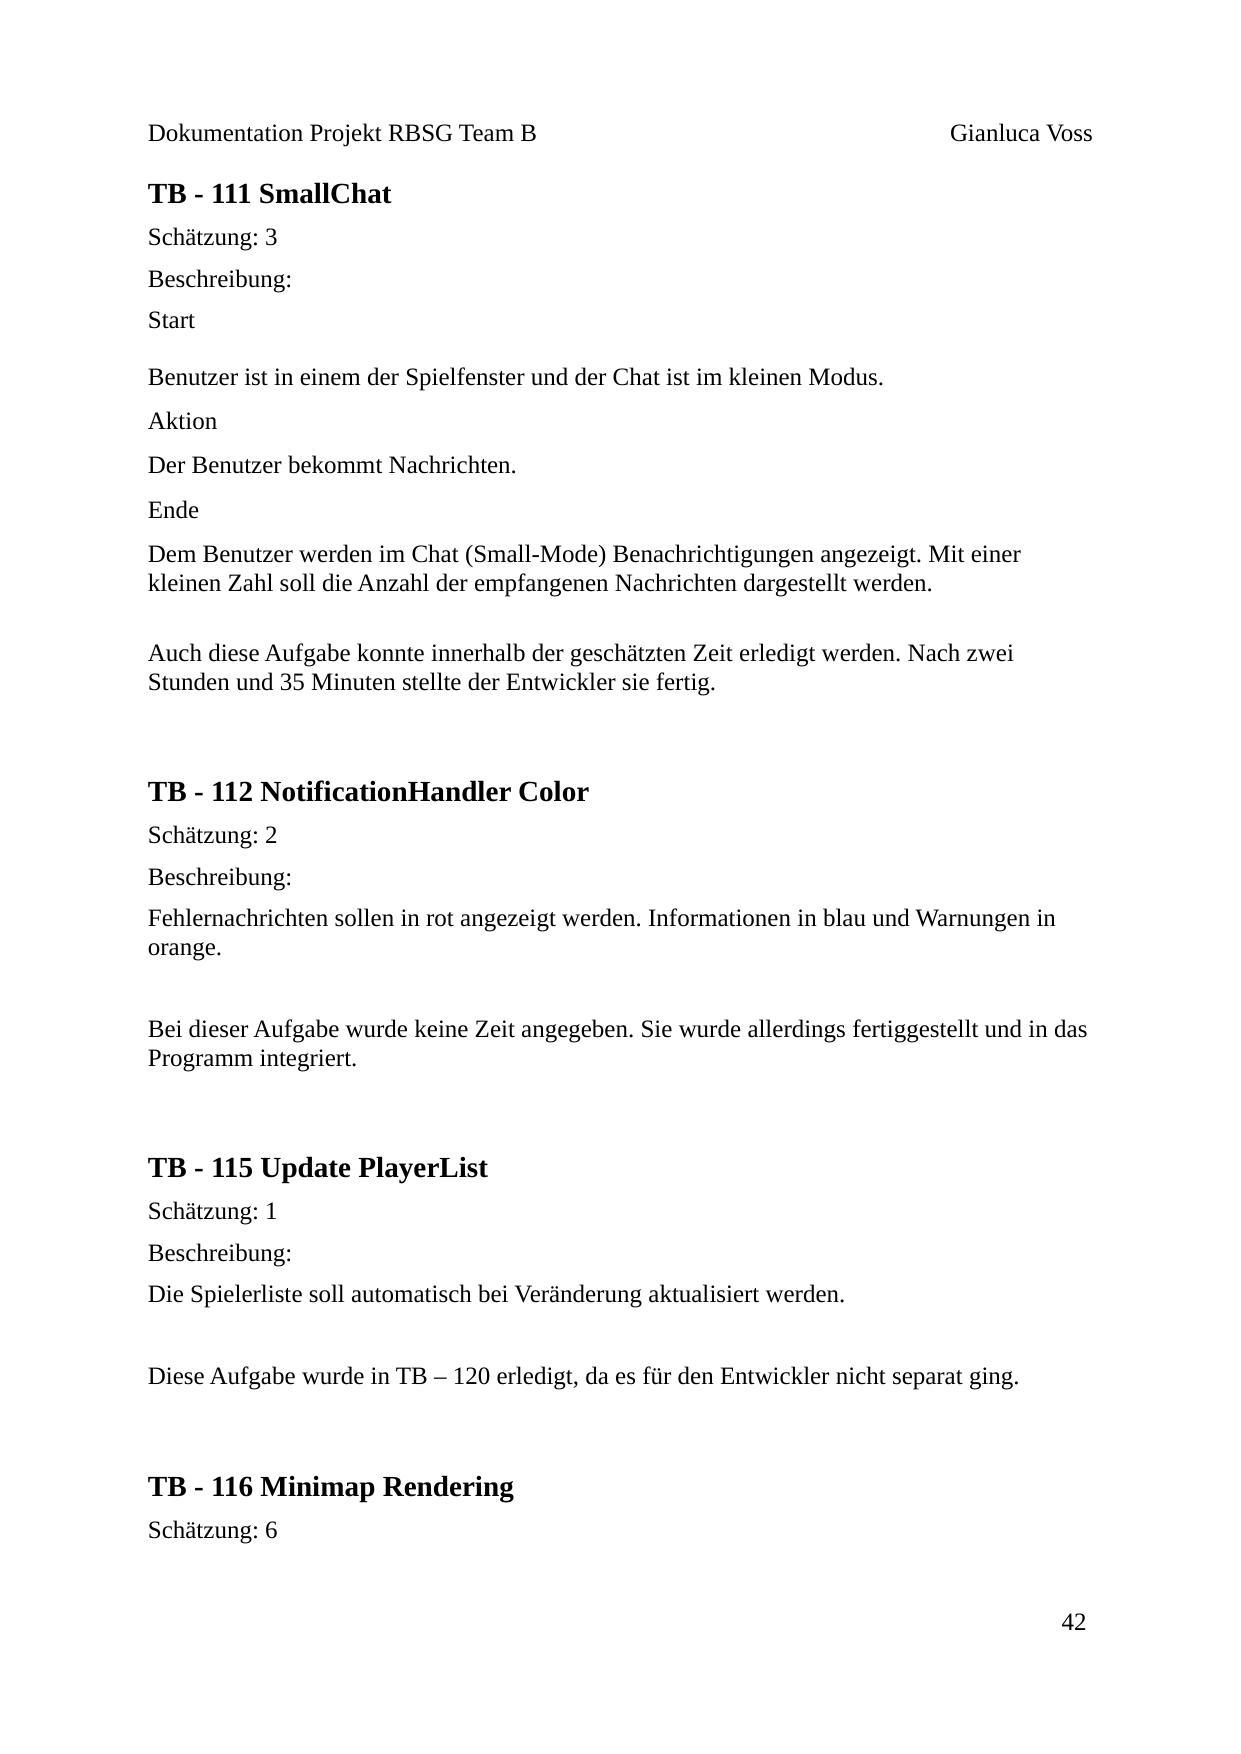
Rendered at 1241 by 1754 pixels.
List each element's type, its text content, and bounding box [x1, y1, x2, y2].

text Beschreibung: [148, 1238, 1093, 1266]
text Diese Aufgabe wurde in TB – 120 erledigt, da es für den Entwickler nicht separat ging. [148, 1361, 1093, 1390]
text Aktion [148, 406, 1093, 435]
text Schätzung: 6 [148, 1515, 1093, 1544]
text Die Spielerliste soll automatisch bei Veränderung aktualisiert werden. [148, 1279, 1093, 1308]
text Start [148, 305, 1093, 334]
text Der Benutzer bekommt Nachrichten. [148, 451, 1093, 479]
text Ende [148, 495, 1093, 524]
subtitle TB - 115 Update PlayerList [148, 1150, 1093, 1184]
subtitle TB - 111 SmallChat [148, 176, 1093, 210]
text Auch diese Aufgabe konnte innerhalb der geschätzten Zeit erledigt werden. Nach zwei Stunden und 35 Minuten stellte der Entwickler sie fertig. [148, 638, 1093, 696]
text Schätzung: 2 [148, 820, 1093, 849]
text Dem Benutzer werden im Chat (Small-Mode) Benachrichtigungen angezeigt. Mit einer kleinen Zahl soll die Anzahl der empfangenen Nachrichten dargestellt werden. [148, 539, 1093, 597]
subtitle TB - 116 Minimap Rendering [148, 1469, 1093, 1502]
text Beschreibung: [148, 264, 1093, 292]
text Benutzer ist in einem der Spielfenster und der Chat ist im kleinen Modus. [148, 362, 1093, 391]
text Schätzung: 3 [148, 222, 1093, 251]
text Bei dieser Aufgabe wurde keine Zeit angegeben. Sie wurde allerdings fertiggestellt und in das Programm integriert. [148, 1014, 1093, 1072]
text Schätzung: 1 [148, 1196, 1093, 1225]
text Beschreibung: [148, 862, 1093, 890]
text Fehlernachrichten sollen in rot angezeigt werden. Informationen in blau und Warnungen in orange. [148, 903, 1093, 960]
subtitle TB - 112 NotificationHandler Color [148, 774, 1093, 808]
